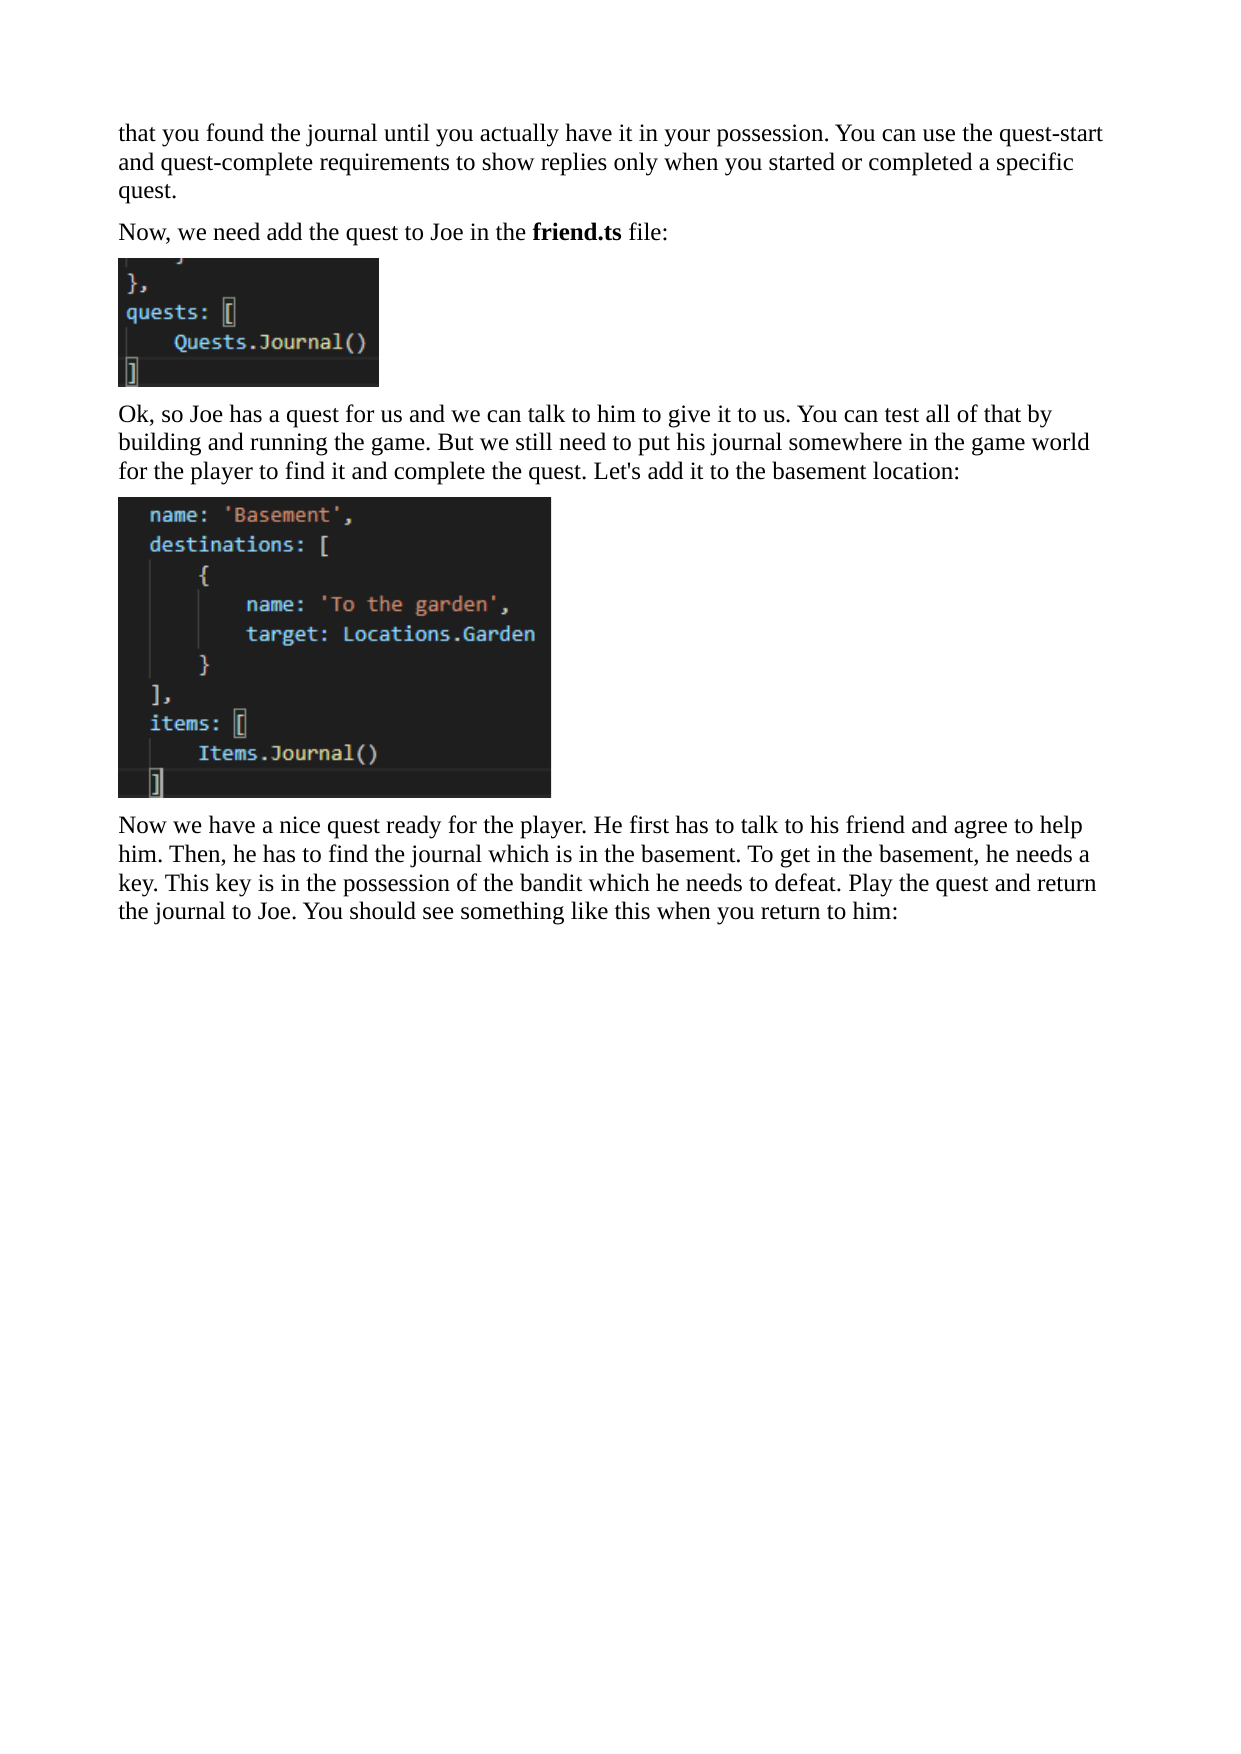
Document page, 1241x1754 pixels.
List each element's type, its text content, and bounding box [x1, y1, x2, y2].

text that you found the journal until you actually have it in your possession. You can use the quest-start and quest-complete requirements to show replies only when you started or completed a specific quest. [118, 118, 1122, 204]
text Ok, so Joe has a quest for us and we can talk to him to give it to us. You can test all of that by building and running the game. But we still need to put his journal somewhere in the game world for the player to find it and complete the quest. Let's add it to the basement location: [118, 399, 1122, 485]
text Now, we need add the quest to Joe in the friend.ts file: [118, 217, 1122, 246]
text Now we have a nice quest ready for the player. He first has to talk to his friend and agree to help him. Then, he has to find the journal which is in the basement. To get in the basement, he needs a key. This key is in the possession of the bandit which he needs to defeat. Play the quest and return the journal to Joe. You should see something like this when you return to him: [118, 810, 1122, 925]
